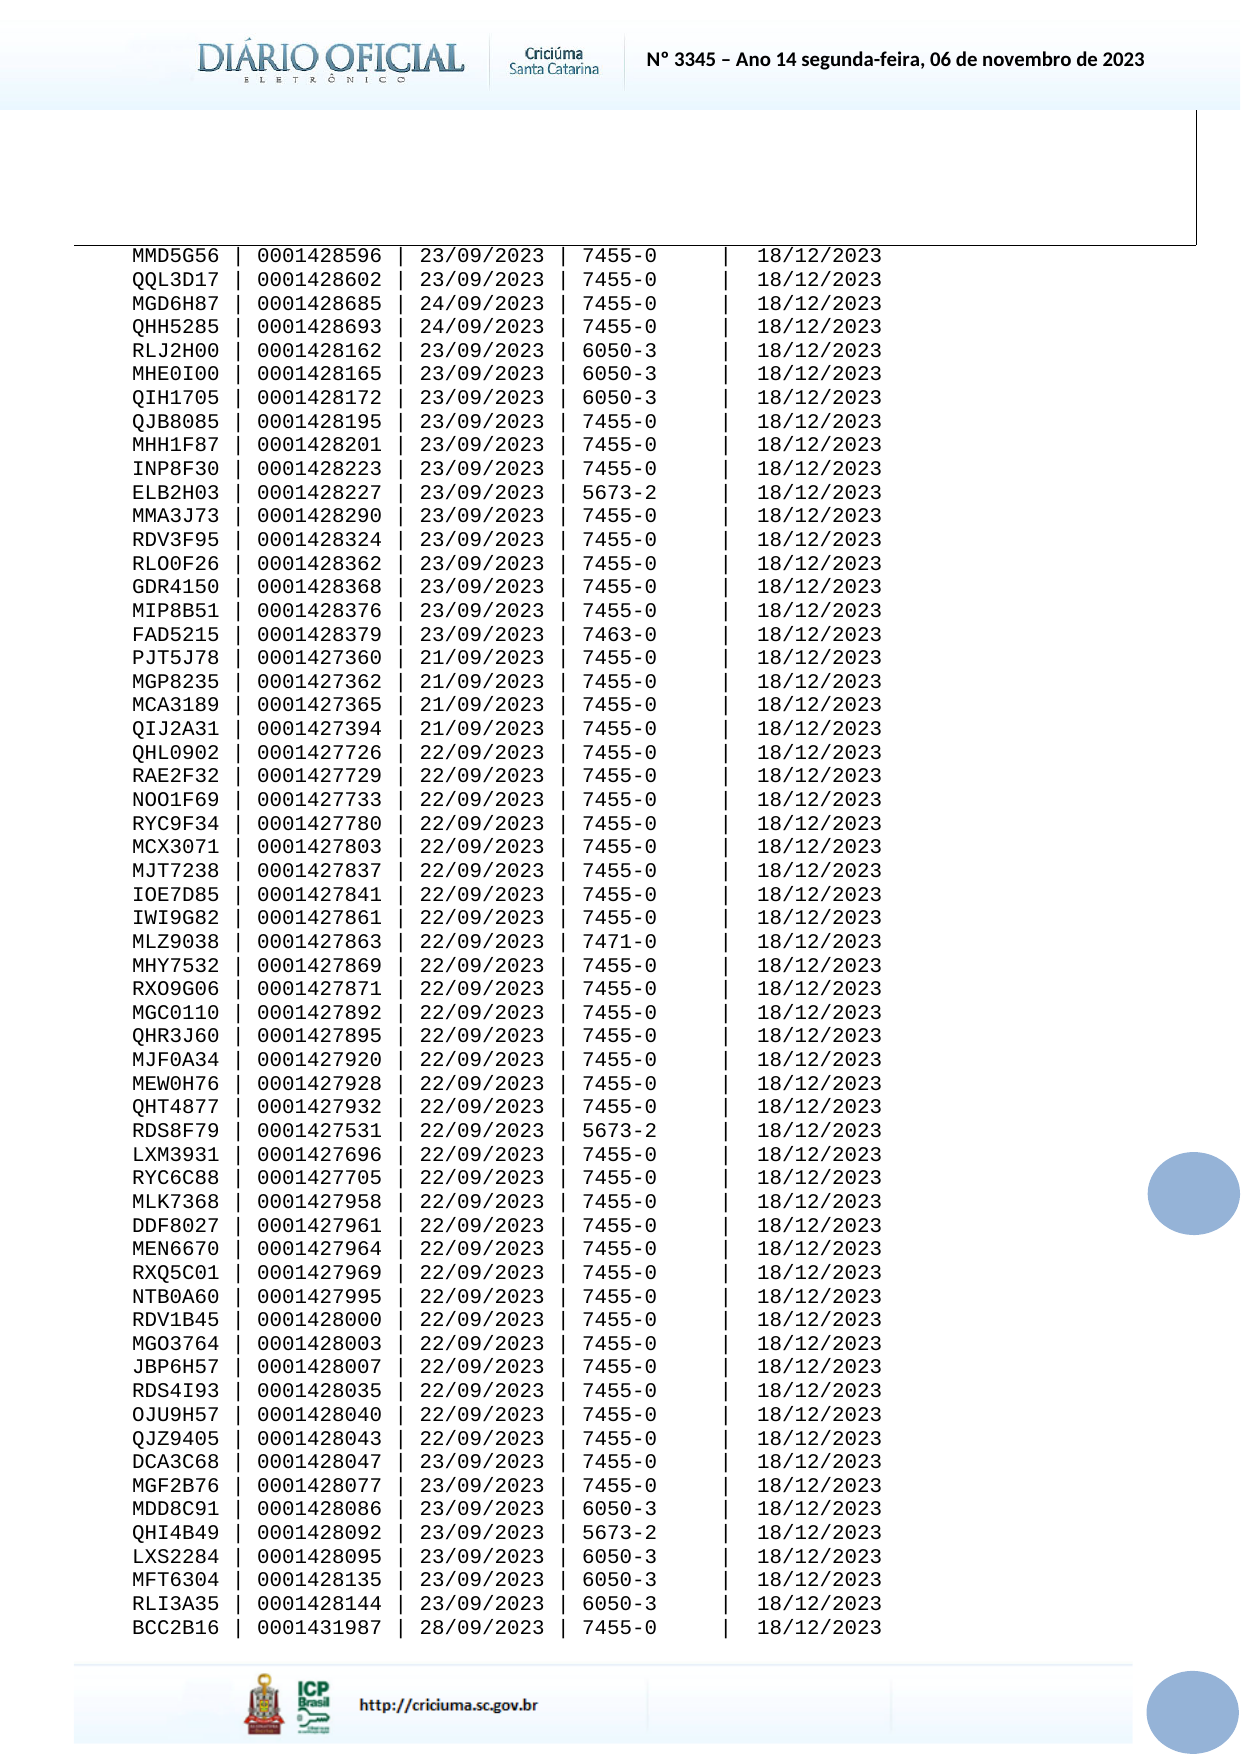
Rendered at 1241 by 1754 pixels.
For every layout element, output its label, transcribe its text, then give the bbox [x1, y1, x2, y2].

text NTB0A60 | 0001427995 | 22/09/2023 | 7455-0 | 18/12/2023 [44, 1286, 1196, 1309]
text MJF0A34 | 0001427920 | 22/09/2023 | 7455-0 | 18/12/2023 [44, 1049, 1196, 1073]
text MFT6304 | 0001428135 | 23/09/2023 | 6050-3 | 18/12/2023 [44, 1569, 1196, 1593]
text QHL0902 | 0001427726 | 22/09/2023 | 7455-0 | 18/12/2023 [44, 742, 1196, 765]
text MGC0110 | 0001427892 | 22/09/2023 | 7455-0 | 18/12/2023 [44, 1002, 1196, 1026]
text QHI4B49 | 0001428092 | 23/09/2023 | 5673-2 | 18/12/2023 [44, 1522, 1196, 1546]
text RDV3F95 | 0001428324 | 23/09/2023 | 7455-0 | 18/12/2023 [44, 529, 1196, 553]
text RDS8F79 | 0001427531 | 22/09/2023 | 5673-2 | 18/12/2023 [44, 1120, 1196, 1144]
text MCX3071 | 0001427803 | 22/09/2023 | 7455-0 | 18/12/2023 [44, 836, 1196, 860]
text RXQ5C01 | 0001427969 | 22/09/2023 | 7455-0 | 18/12/2023 [44, 1262, 1196, 1286]
text MHE0I00 | 0001428165 | 23/09/2023 | 6050-3 | 18/12/2023 [44, 363, 1196, 387]
text RDS4I93 | 0001428035 | 22/09/2023 | 7455-0 | 18/12/2023 [44, 1380, 1196, 1404]
text RDV1B45 | 0001428000 | 22/09/2023 | 7455-0 | 18/12/2023 [44, 1309, 1196, 1333]
text MHY7532 | 0001427869 | 22/09/2023 | 7455-0 | 18/12/2023 [44, 954, 1196, 978]
text MEN6670 | 0001427964 | 22/09/2023 | 7455-0 | 18/12/2023 [44, 1238, 1196, 1262]
text DDF8027 | 0001427961 | 22/09/2023 | 7455-0 | 18/12/2023 [44, 1215, 1196, 1238]
text MGP8235 | 0001427362 | 21/09/2023 | 7455-0 | 18/12/2023 [44, 671, 1196, 694]
text BCC2B16 | 0001431987 | 28/09/2023 | 7455-0 | 18/12/2023 [44, 1617, 1196, 1640]
text FAD5215 | 0001428379 | 23/09/2023 | 7463-0 | 18/12/2023 [44, 623, 1196, 647]
text MJT7238 | 0001427837 | 22/09/2023 | 7455-0 | 18/12/2023 [44, 860, 1196, 884]
text LXM3931 | 0001427696 | 22/09/2023 | 7455-0 | 18/12/2023 [44, 1144, 1196, 1167]
text IOE7D85 | 0001427841 | 22/09/2023 | 7455-0 | 18/12/2023 [44, 884, 1196, 907]
text MMA3J73 | 0001428290 | 23/09/2023 | 7455-0 | 18/12/2023 [44, 505, 1196, 529]
text RYC9F34 | 0001427780 | 22/09/2023 | 7455-0 | 18/12/2023 [44, 813, 1196, 836]
text DCA3C68 | 0001428047 | 23/09/2023 | 7455-0 | 18/12/2023 [44, 1451, 1196, 1475]
text OJU9H57 | 0001428040 | 22/09/2023 | 7455-0 | 18/12/2023 [44, 1404, 1196, 1427]
text RYC6C88 | 0001427705 | 22/09/2023 | 7455-0 | 18/12/2023 [44, 1167, 1157, 1191]
text ELB2H03 | 0001428227 | 23/09/2023 | 5673-2 | 18/12/2023 [44, 482, 1196, 505]
text RLJ2H00 | 0001428162 | 23/09/2023 | 6050-3 | 18/12/2023 [44, 340, 1196, 363]
text QHH5285 | 0001428693 | 24/09/2023 | 7455-0 | 18/12/2023 [44, 316, 1196, 340]
text RAE2F32 | 0001427729 | 22/09/2023 | 7455-0 | 18/12/2023 [44, 765, 1196, 789]
text GDR4150 | 0001428368 | 23/09/2023 | 7455-0 | 18/12/2023 [44, 576, 1196, 600]
text RLI3A35 | 0001428144 | 23/09/2023 | 6050-3 | 18/12/2023 [44, 1593, 1196, 1617]
text MMD5G56 | 0001428596 | 23/09/2023 | 7455-0 | 18/12/2023 [44, 245, 1196, 269]
text QJZ9405 | 0001428043 | 22/09/2023 | 7455-0 | 18/12/2023 [44, 1427, 1196, 1451]
text QIJ2A31 | 0001427394 | 21/09/2023 | 7455-0 | 18/12/2023 [44, 718, 1196, 742]
text RLO0F26 | 0001428362 | 23/09/2023 | 7455-0 | 18/12/2023 [44, 553, 1196, 576]
text QJB8085 | 0001428195 | 23/09/2023 | 7455-0 | 18/12/2023 [44, 411, 1196, 434]
text MCA3189 | 0001427365 | 21/09/2023 | 7455-0 | 18/12/2023 [44, 694, 1196, 718]
text IWI9G82 | 0001427861 | 22/09/2023 | 7455-0 | 18/12/2023 [44, 907, 1196, 931]
text MHH1F87 | 0001428201 | 23/09/2023 | 7455-0 | 18/12/2023 [44, 434, 1196, 458]
text MGD6H87 | 0001428685 | 24/09/2023 | 7455-0 | 18/12/2023 [44, 292, 1196, 316]
text NOO1F69 | 0001427733 | 22/09/2023 | 7455-0 | 18/12/2023 [44, 789, 1196, 813]
text MLZ9038 | 0001427863 | 22/09/2023 | 7471-0 | 18/12/2023 [44, 931, 1196, 954]
text QQL3D17 | 0001428602 | 23/09/2023 | 7455-0 | 18/12/2023 [44, 269, 1196, 292]
text MEW0H76 | 0001427928 | 22/09/2023 | 7455-0 | 18/12/2023 [44, 1073, 1196, 1096]
text PJT5J78 | 0001427360 | 21/09/2023 | 7455-0 | 18/12/2023 [44, 647, 1196, 671]
text QHT4877 | 0001427932 | 22/09/2023 | 7455-0 | 18/12/2023 [44, 1096, 1196, 1120]
text MDD8C91 | 0001428086 | 23/09/2023 | 6050-3 | 18/12/2023 [44, 1498, 1196, 1522]
text QIH1705 | 0001428172 | 23/09/2023 | 6050-3 | 18/12/2023 [44, 387, 1196, 411]
text MIP8B51 | 0001428376 | 23/09/2023 | 7455-0 | 18/12/2023 [44, 600, 1196, 623]
text LXS2284 | 0001428095 | 23/09/2023 | 6050-3 | 18/12/2023 [44, 1546, 1196, 1569]
text RXO9G06 | 0001427871 | 22/09/2023 | 7455-0 | 18/12/2023 [44, 978, 1196, 1002]
text MGO3764 | 0001428003 | 22/09/2023 | 7455-0 | 18/12/2023 [44, 1333, 1196, 1357]
text INP8F30 | 0001428223 | 23/09/2023 | 7455-0 | 18/12/2023 [44, 458, 1196, 482]
text QHR3J60 | 0001427895 | 22/09/2023 | 7455-0 | 18/12/2023 [44, 1026, 1196, 1049]
text JBP6H57 | 0001428007 | 22/09/2023 | 7455-0 | 18/12/2023 [44, 1357, 1196, 1380]
text MLK7368 | 0001427958 | 22/09/2023 | 7455-0 | 18/12/2023 [44, 1191, 1153, 1215]
text MGF2B76 | 0001428077 | 23/09/2023 | 7455-0 | 18/12/2023 [44, 1475, 1196, 1498]
